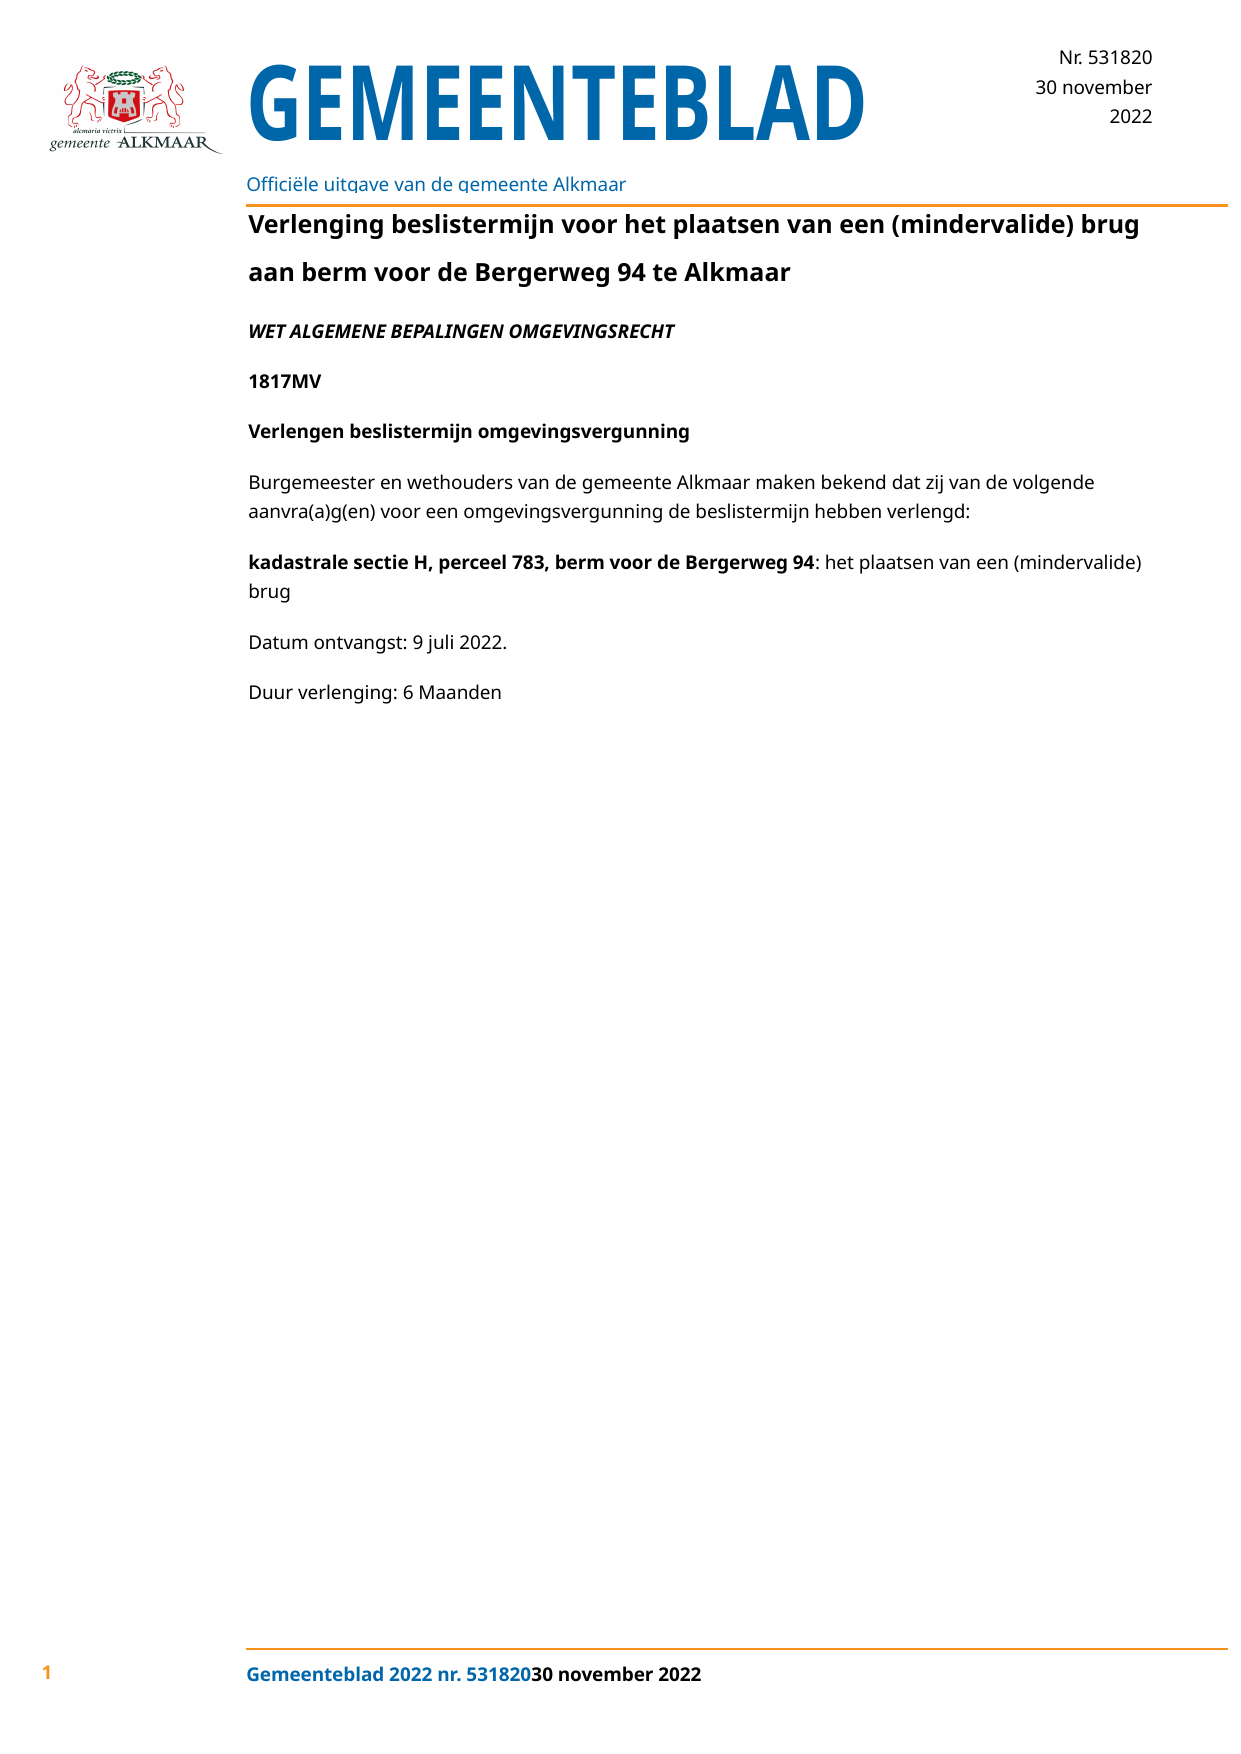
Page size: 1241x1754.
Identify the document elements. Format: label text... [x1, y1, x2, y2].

text Burgemeester en wethouders van de gemeente Alkmaar maken bekend dat zij van de volgende aanvra(a)g(en) voor een omgevingsvergunning de beslistermijn hebben verlengd: [248, 469, 1152, 524]
text Verlengen beslistermijn omgevingsvergunning [248, 419, 1152, 444]
text 1817MV [248, 368, 1152, 394]
picture [41, 47, 231, 172]
text Datum ontvangst: 9 juli 2022. [248, 629, 1152, 655]
text kadastrale sectie H, perceel 783, berm voor de Bergerweg 94: het plaatsen van een (mindervalide) brug [248, 549, 1152, 604]
text Duur verlenging: 6 Maanden [248, 679, 1152, 705]
text Verlenging beslistermijn voor het plaatsen van een (mindervalide) brug aan berm voor de Bergerweg 94 te Alkmaar [248, 207, 1152, 288]
text WET ALGEMENE BEPALINGEN OMGEVINGSRECHT [248, 318, 1152, 344]
